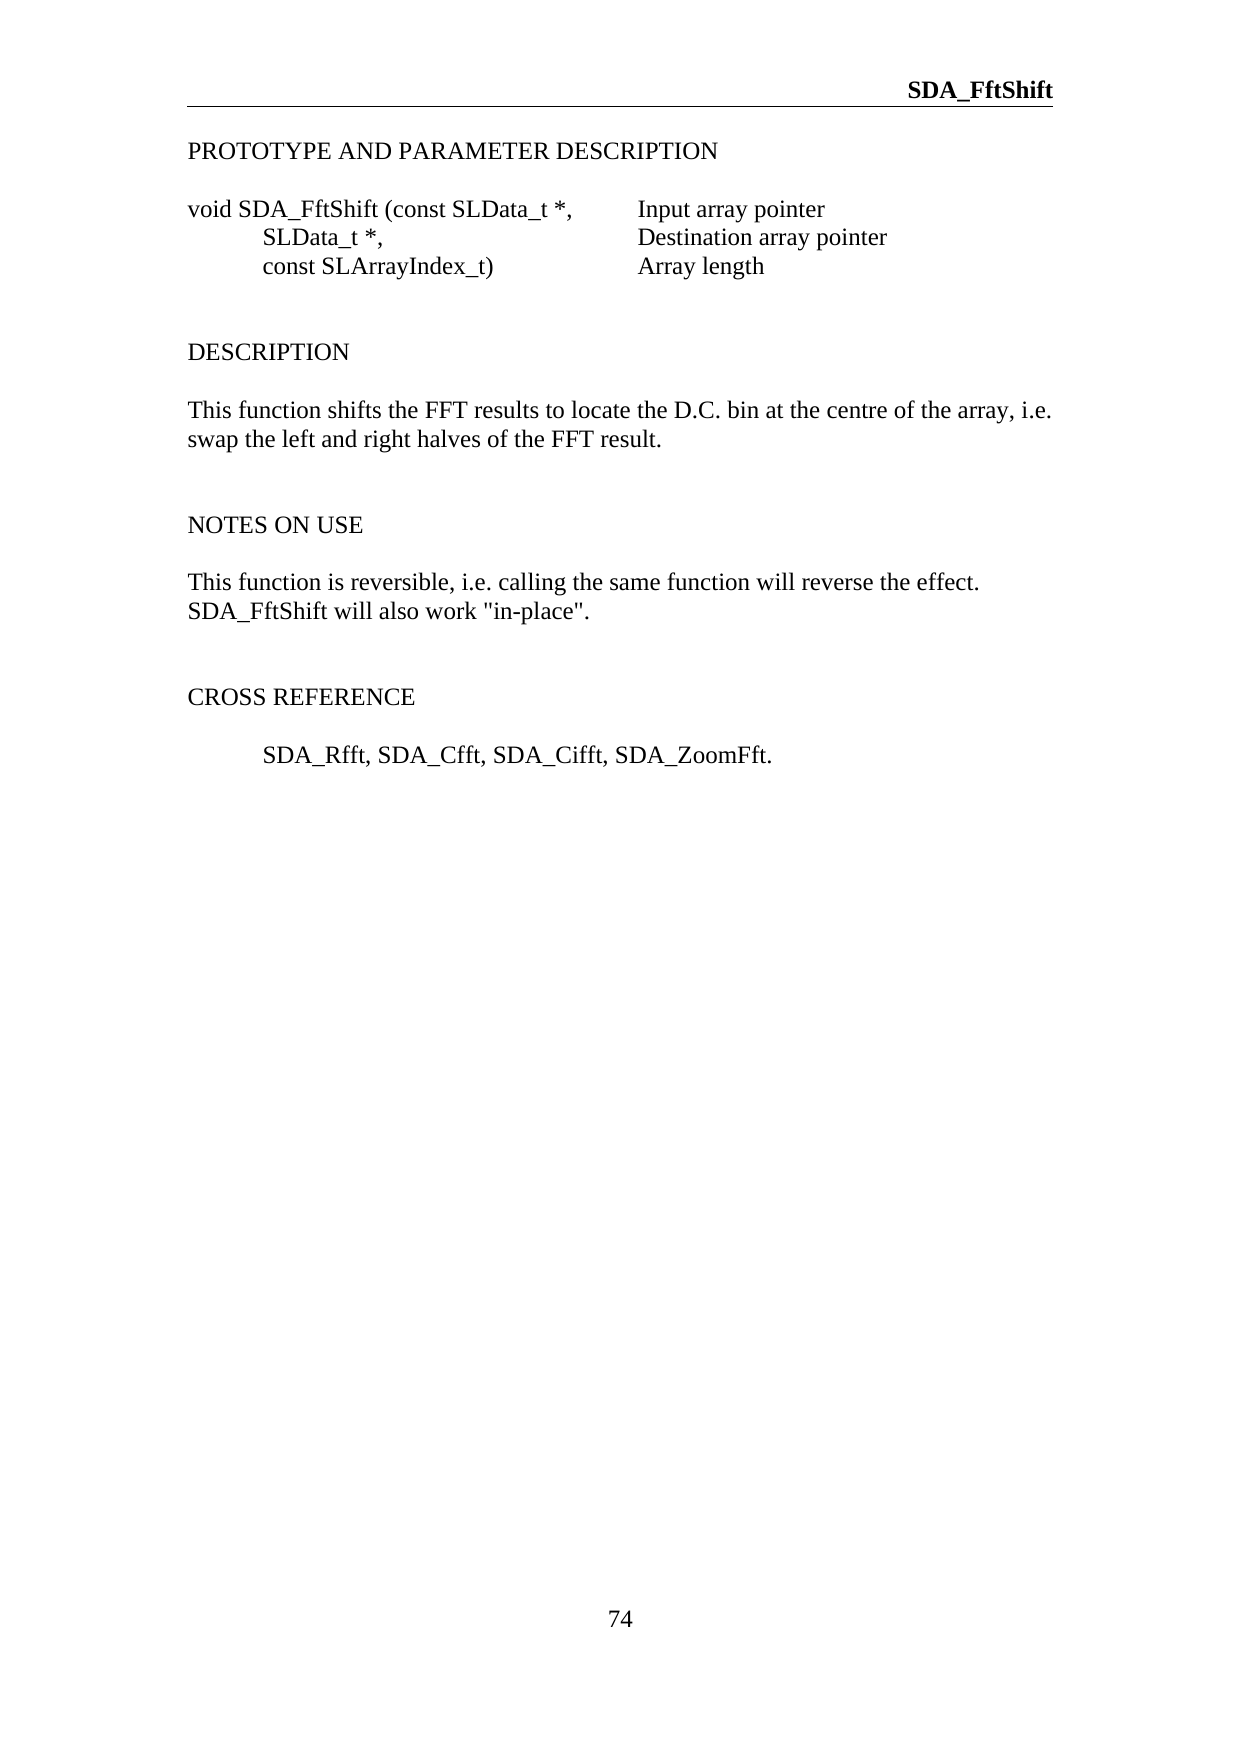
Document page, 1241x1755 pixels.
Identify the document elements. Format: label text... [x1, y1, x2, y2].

text CROSS REFERENCE [187, 682, 1053, 711]
text SLData_t *, Destination array pointer [187, 222, 1053, 251]
text DESCRIPTION [187, 337, 1053, 366]
text void SDA_FftShift (const SLData_t *, Input array pointer [187, 194, 1053, 222]
text This function is reversible, i.e. calling the same function will reverse the effect. SDA_FftShift will also work "in-place". [187, 567, 1053, 625]
text const SLArrayIndex_t) Array length [187, 251, 1053, 280]
subtitle SDA_FftShift [187, 75, 1053, 106]
text PROTOTYPE AND PARAMETER DESCRIPTION [187, 136, 1053, 165]
text NOTES ON USE [187, 510, 1053, 539]
text This function shifts the FFT results to locate the D.C. bin at the centre of the array, i.e. swap the left and right halves of the FFT result. [187, 395, 1053, 452]
text SDA_Rfft, SDA_Cfft, SDA_Cifft, SDA_ZoomFft. [187, 740, 1053, 769]
